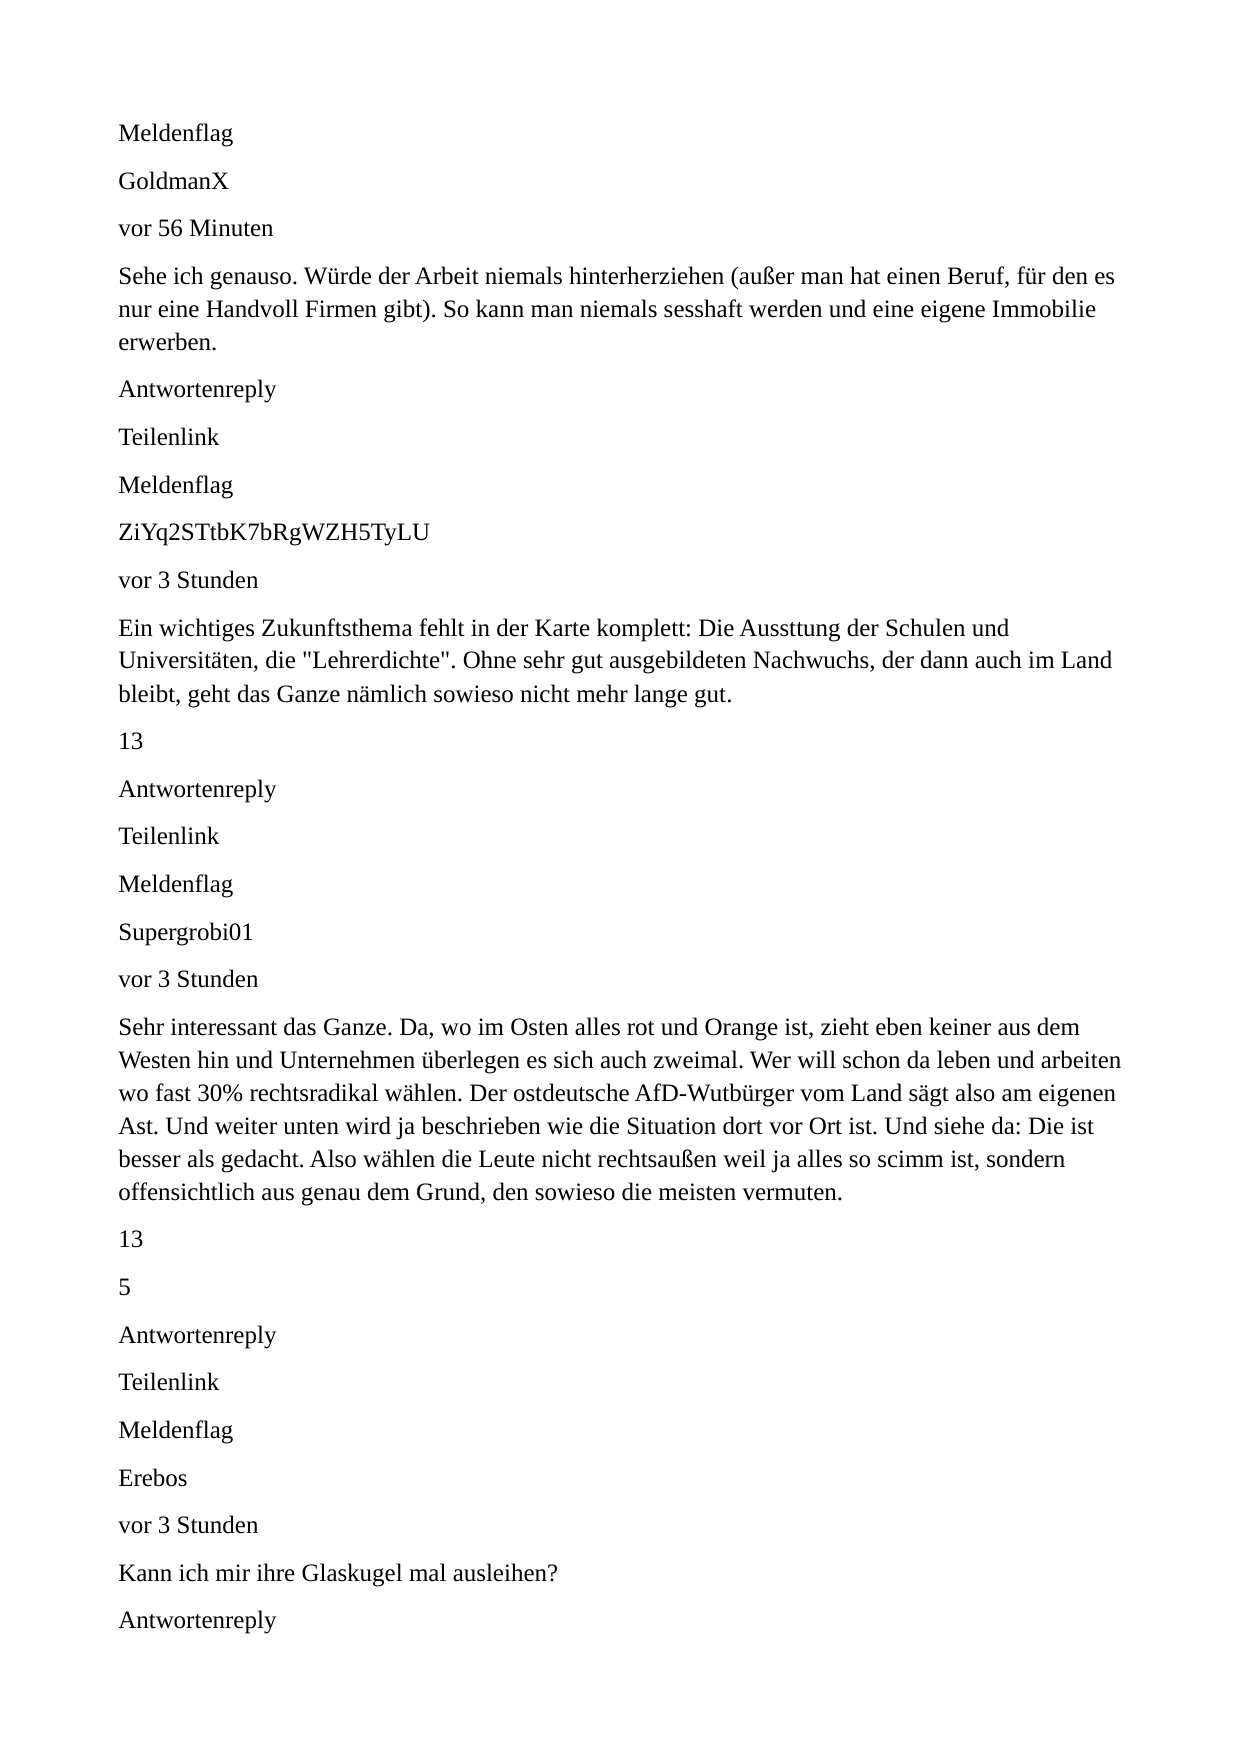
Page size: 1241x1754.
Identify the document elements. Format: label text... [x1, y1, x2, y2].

text Antwortenreply [118, 374, 1122, 403]
text GoldmanX [118, 166, 1122, 194]
text Teilenlink [118, 422, 1122, 451]
text Kann ich mir ihre Glaskugel mal ausleihen? [118, 1558, 1122, 1587]
text ZiYq2STtbK7bRgWZH5TyLU [118, 517, 1122, 546]
text Supergrobi01 [118, 917, 1122, 945]
text Teilenlink [118, 821, 1122, 850]
text 13 [118, 1224, 1122, 1253]
text Antwortenreply [118, 1605, 1122, 1634]
text Sehr interessant das Ganze. Da, wo im Osten alles rot und Orange ist, zieht eben keiner aus dem Westen hin und Unternehmen überlegen es sich auch zweimal. Wer will schon da leben und arbeiten wo fast 30% rechtsradikal wählen. Der ostdeutsche AfD-Wutbürger vom Land sägt also am eigenen Ast. Und weiter unten wird ja beschrieben wie die Situation dort vor Ort ist. Und siehe da: Die ist besser als gedacht. Also wählen die Leute nicht rechtsaußen weil ja alles so scimm ist, sondern offensichtlich aus genau dem Grund, den sowieso die meisten vermuten. [118, 1012, 1122, 1206]
text Meldenflag [118, 869, 1122, 898]
text 5 [118, 1272, 1122, 1301]
text Teilenlink [118, 1367, 1122, 1396]
text Meldenflag [118, 470, 1122, 498]
text 13 [118, 726, 1122, 755]
text Sehe ich genauso. Würde der Arbeit niemals hinterherziehen (außer man hat einen Beruf, für den es nur eine Handvoll Firmen gibt). So kann man niemals sesshaft werden und eine eigene Immobilie erwerben. [118, 261, 1122, 356]
text Ein wichtiges Zukunftsthema fehlt in der Karte komplett: Die Aussttung der Schulen und Universitäten, die "Lehrerdichte". Ohne sehr gut ausgebildeten Nachwuchs, der dann auch im Land bleibt, geht das Ganze nämlich sowieso nicht mehr lange gut. [118, 613, 1122, 707]
text Antwortenreply [118, 774, 1122, 803]
text Antwortenreply [118, 1320, 1122, 1348]
text vor 3 Stunden [118, 565, 1122, 594]
text Meldenflag [118, 118, 1122, 147]
text vor 3 Stunden [118, 964, 1122, 993]
text Erebos [118, 1463, 1122, 1491]
text Meldenflag [118, 1415, 1122, 1444]
text vor 56 Minuten [118, 213, 1122, 242]
text vor 3 Stunden [118, 1510, 1122, 1539]
